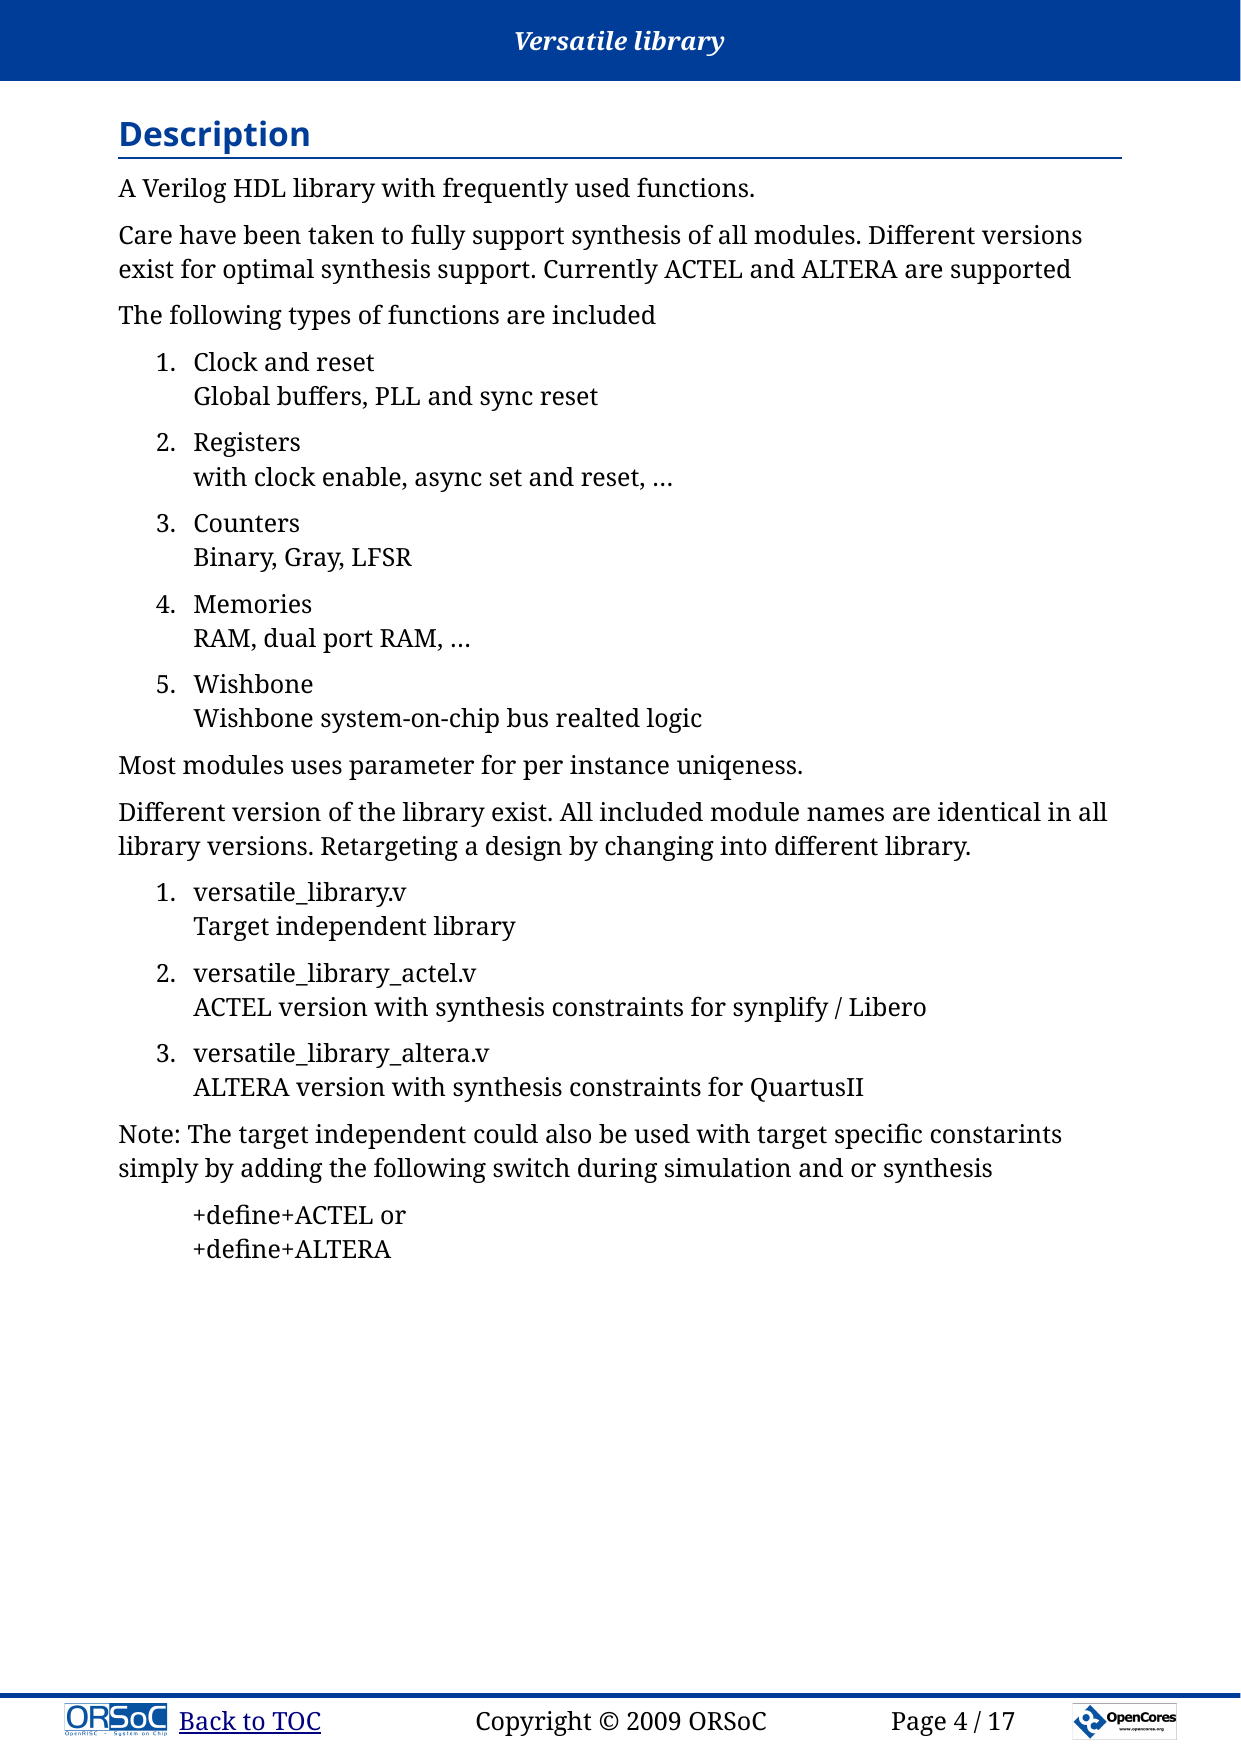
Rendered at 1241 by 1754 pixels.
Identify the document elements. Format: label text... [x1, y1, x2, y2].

text Different version of the library exist. All included module names are identical in all library versions. Retargeting a design by changing into different library. [118, 794, 1122, 862]
text A Verilog HDL library with frequently used functions. [118, 171, 1122, 205]
list Clock and reset Global buffers, PLL and sync reset [156, 344, 1122, 413]
text +define+ACTEL or +define+ALTERA [118, 1197, 1122, 1265]
list versatile_library_altera.v ALTERA version with synthesis constraints for QuartusII [156, 1036, 1122, 1104]
picture [1072, 1703, 1177, 1740]
text Care have been taken to fully support synthesis of all modules. Different versions exist for optimal synthesis support. Currently ACTEL and ALTERA are supported [118, 217, 1122, 285]
list Memories RAM, dual port RAM, … [156, 586, 1122, 654]
list Registers with clock enable, async set and reset, … [156, 425, 1122, 493]
picture [64, 1703, 168, 1736]
list Wishbone Wishbone system-on-chip bus realted logic [156, 667, 1122, 735]
list Counters Binary, Gray, LFSR [156, 506, 1122, 574]
subtitle Description [118, 111, 1122, 157]
list versatile_library_actel.v ACTEL version with synthesis constraints for synplify / Libero [156, 955, 1122, 1023]
list versatile_library.v Target independent library [156, 875, 1122, 943]
text The following types of functions are included [118, 298, 1122, 332]
text Note: The target independent could also be used with target specific constarints simply by adding the following switch during simulation and or synthesis [118, 1117, 1122, 1185]
text Most modules uses parameter for per instance uniqeness. [118, 748, 1122, 782]
